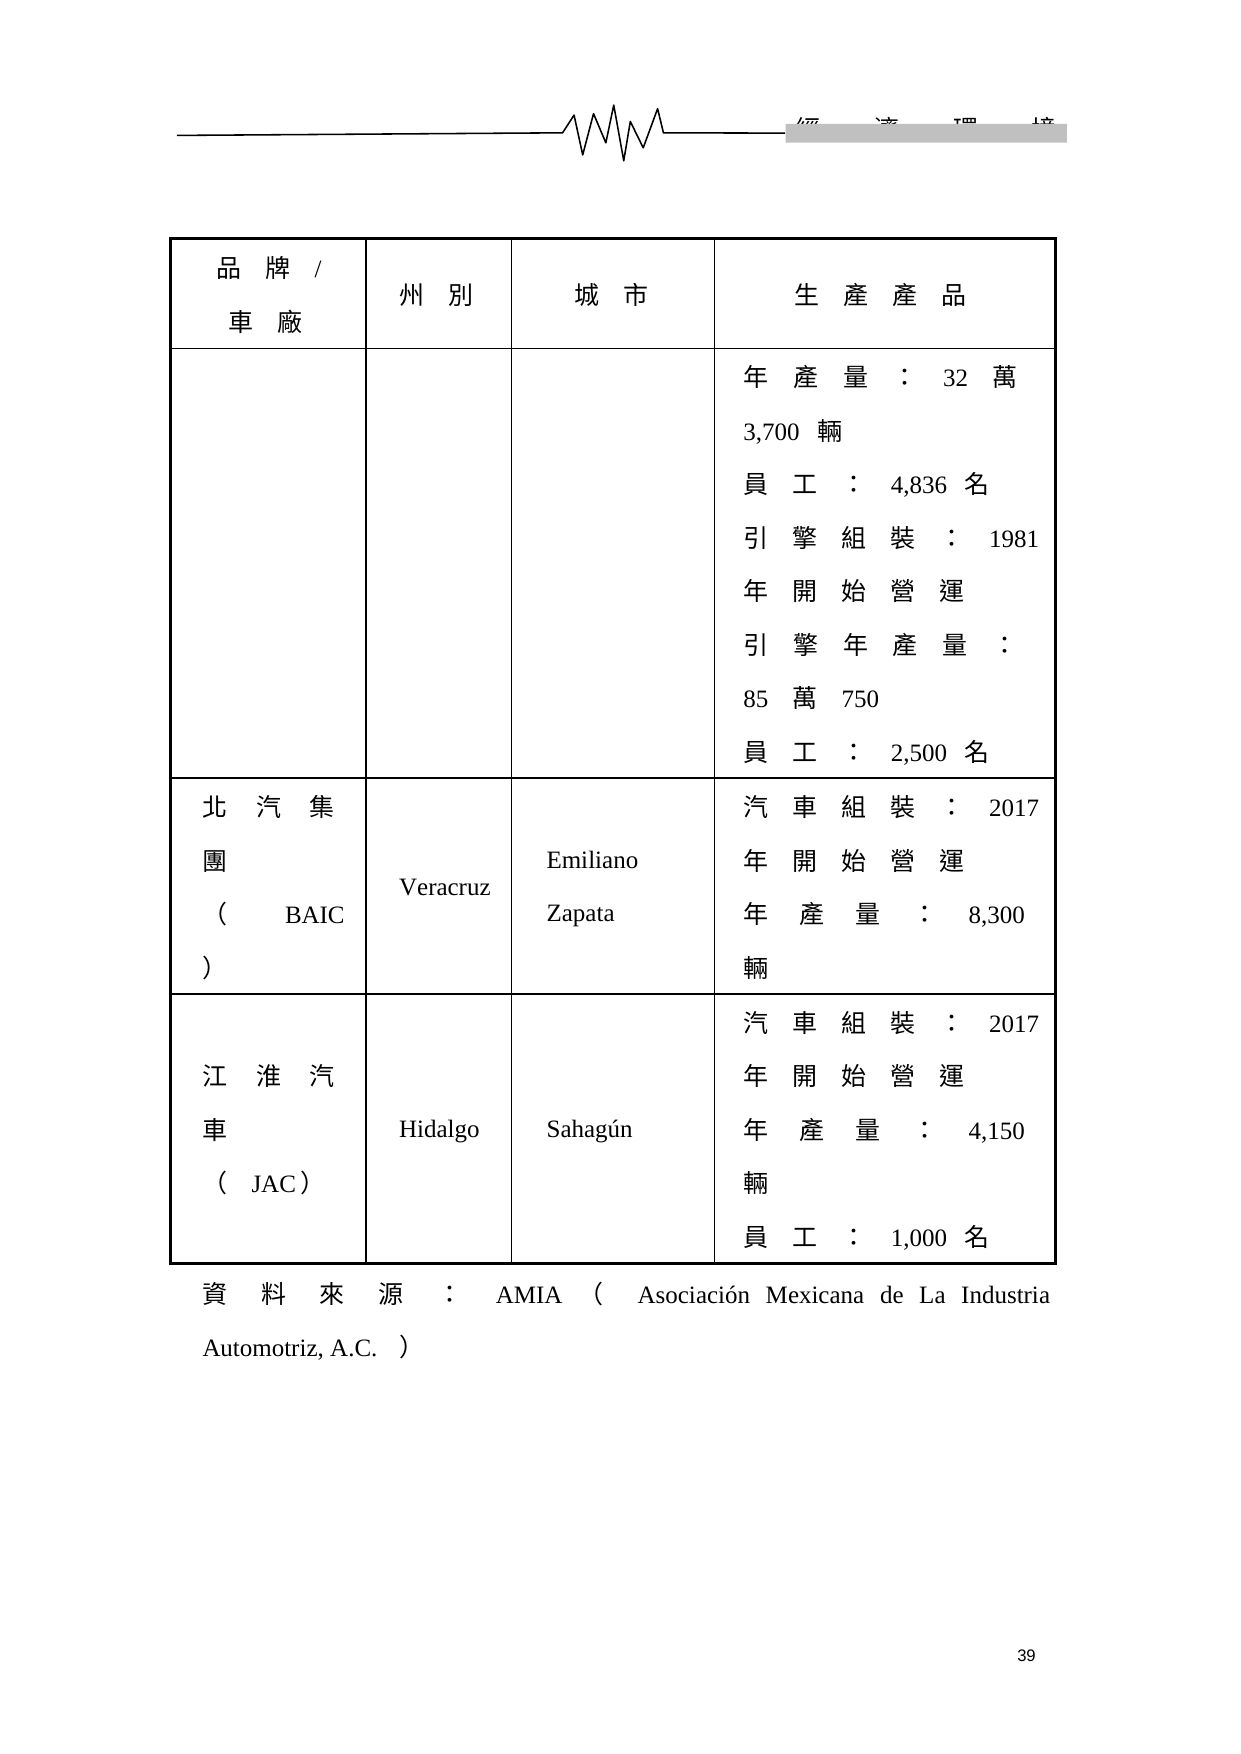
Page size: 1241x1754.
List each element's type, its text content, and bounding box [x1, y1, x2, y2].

table_header 城市 [512, 240, 714, 347]
table_header 品牌/車廠 [172, 240, 365, 347]
table_cell [367, 349, 511, 777]
table_cell [512, 349, 714, 777]
table_cell 汽車組裝：2017年開始營運 年產量：8,300輛 [715, 779, 1054, 993]
table_cell 江淮汽車 （JAC） [172, 995, 365, 1262]
table_cell 年產量：32萬3,700輛 員工：4,836名 引擎組裝：1981年開始營運 引擎年產量：85萬750 員工：2,500名 [715, 349, 1054, 777]
table_cell 汽車組裝：2017年開始營運 年產量：4,150輛 員工：1,000名 [715, 995, 1054, 1262]
table_header 州別 [367, 240, 511, 347]
table_cell Hidalgo [367, 995, 511, 1262]
table_cell 北汽集團 （BAIC） [172, 779, 365, 993]
table_cell [172, 349, 365, 777]
table_cell Sahagún [512, 995, 714, 1262]
table_cell Emiliano Zapata [512, 779, 714, 993]
table_cell Veracruz [367, 779, 511, 993]
table_header 生產產品 [715, 240, 1054, 347]
text 資料來源：AMIA（Asociación Mexicana de La Industria Automotriz, A.C.） [190, 1265, 1050, 1372]
